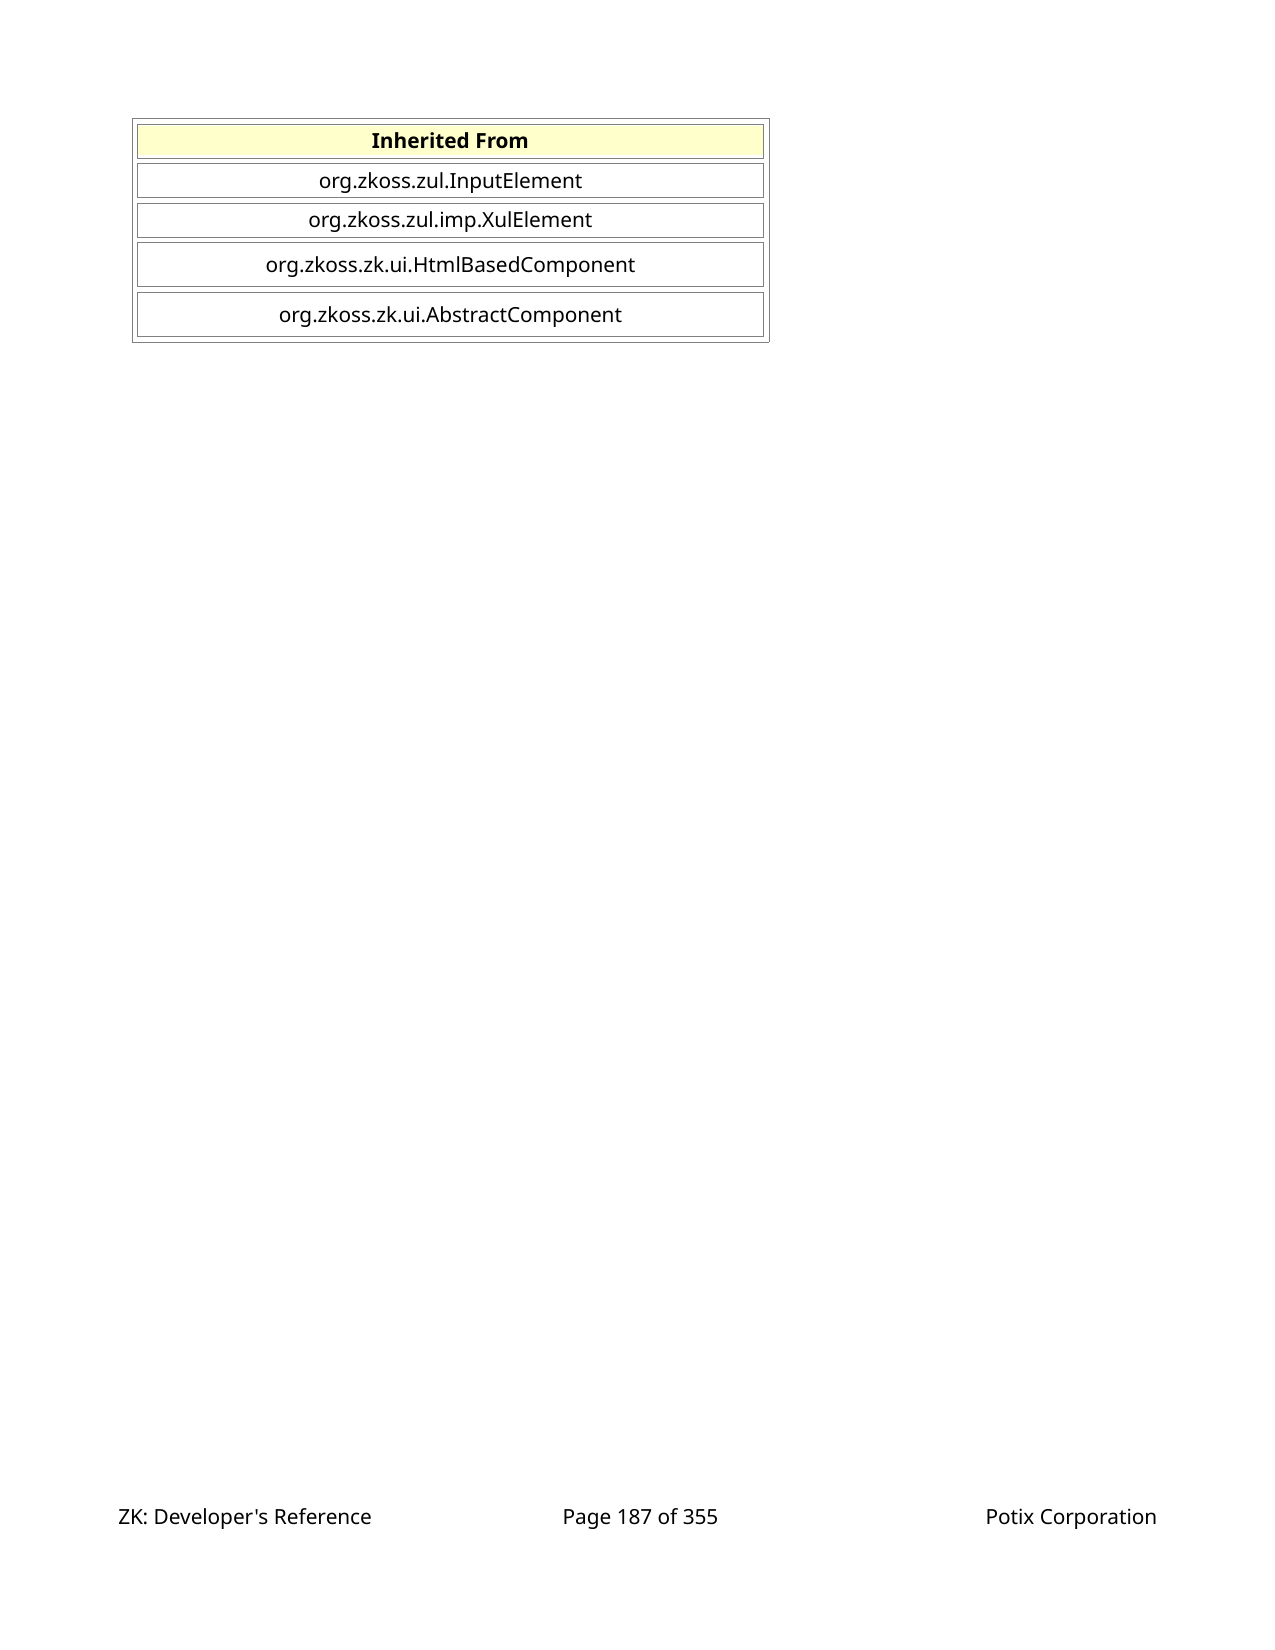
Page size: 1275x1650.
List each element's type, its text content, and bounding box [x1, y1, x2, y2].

table_cell org.zkoss.zul.imp.XulElement [134, 197, 766, 237]
table_cell org.zkoss.zk.ui.HtmlBasedComponent [134, 237, 766, 286]
table_header Inherited From [134, 119, 766, 158]
table_cell org.zkoss.zul.InputElement [134, 158, 766, 197]
table_cell org.zkoss.zk.ui.AbstractComponent [134, 286, 766, 336]
